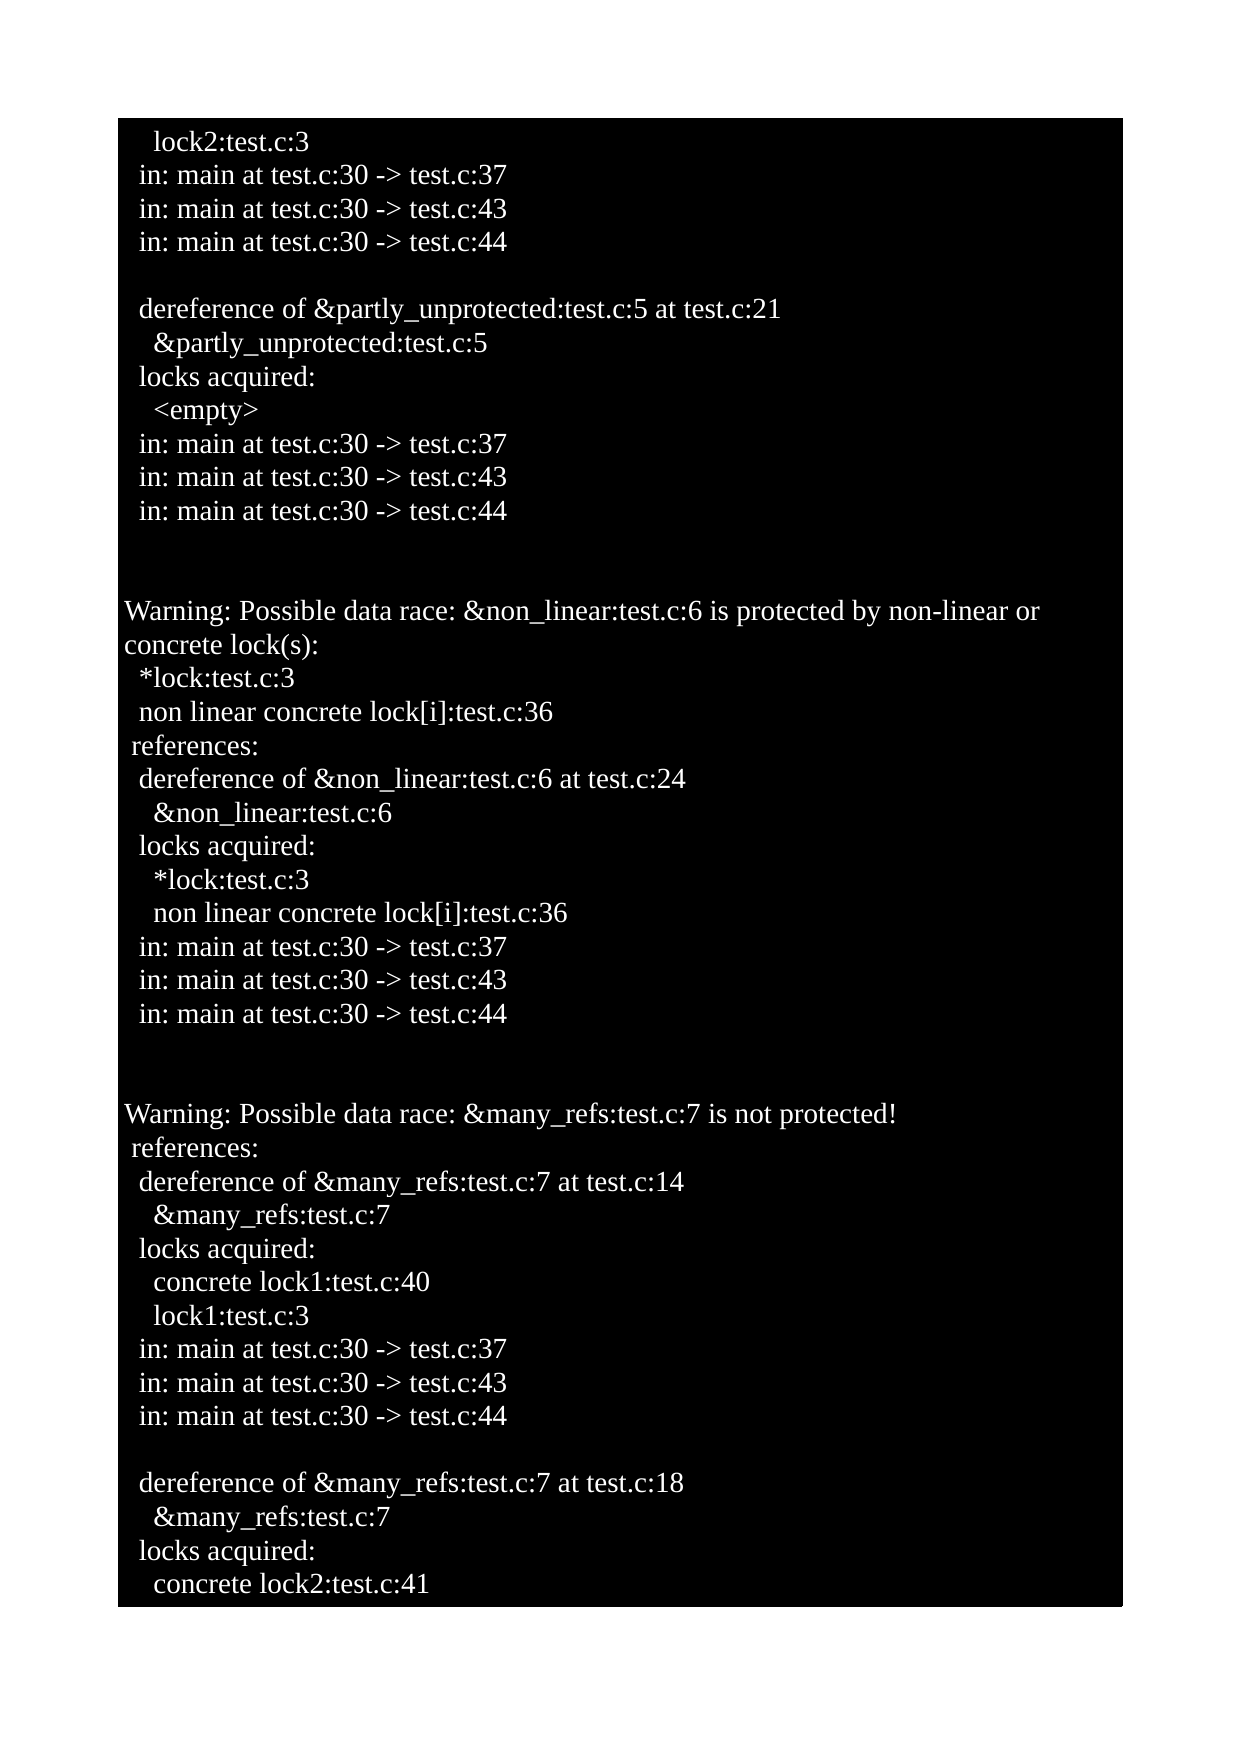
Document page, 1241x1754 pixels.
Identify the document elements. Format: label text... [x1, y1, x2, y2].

table_header lock2:test.c:3 in: main at test.c:30 -> test.c:37 in: main at test.c:30 -> test.c:43 in: main at test.c:30 -> test.c:44 dereference of &partly_unprotected:test.c:5 at test.c:21 &partly_unprotected:test.c:5 locks acquired: <empty> in: main at test.c:30 -> test.c:37 in: main at test.c:30 -> test.c:43 in: main at test.c:30 -> test.c:44 Warning: Possible data race: &non_linear:test.c:6 is protected by non-linear or concrete lock(s): *lock:test.c:3 non linear concrete lock[i]:test.c:36 references: dereference of &non_linear:test.c:6 at test.c:24 &non_linear:test.c:6 locks acquired: *lock:test.c:3 non linear concrete lock[i]:test.c:36 in: main at test.c:30 -> test.c:37 in: main at test.c:30 -> test.c:43 in: main at test.c:30 -> test.c:44 Warning: Possible data race: &many_refs:test.c:7 is not protected! references: dereference of &many_refs:test.c:7 at test.c:14 &many_refs:test.c:7 locks acquired: concrete lock1:test.c:40 lock1:test.c:3 in: main at test.c:30 -> test.c:37 in: main at test.c:30 -> test.c:43 in: main at test.c:30 -> test.c:44 dereference of &many_refs:test.c:7 at test.c:18 &many_refs:test.c:7 locks acquired: concrete lock2:test.c:41 [119, 119, 1122, 1606]
